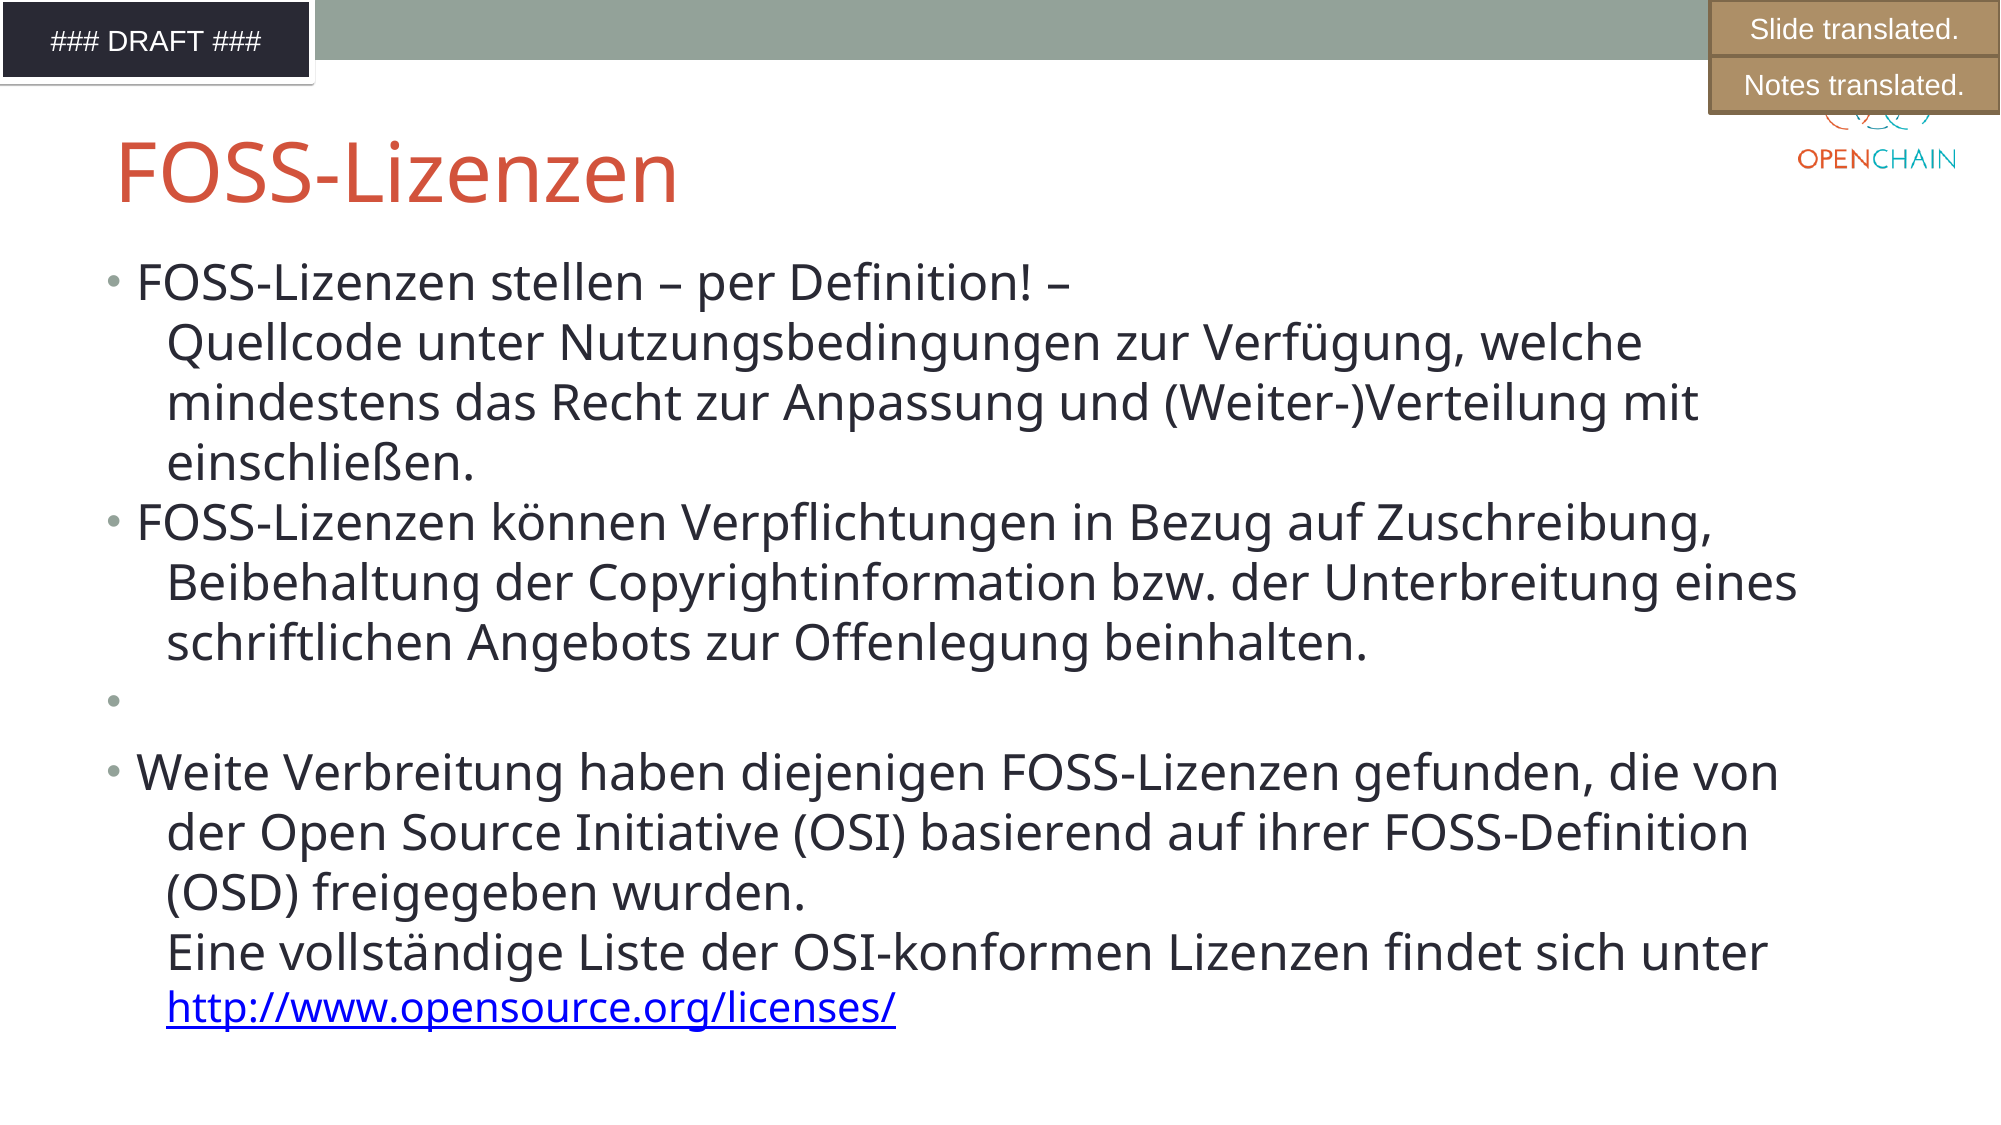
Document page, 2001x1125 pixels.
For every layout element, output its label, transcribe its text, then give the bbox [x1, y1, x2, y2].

text_box Notes translated. [1710, 56, 2000, 113]
list FOSS-Lizenzen stellen – per Definition! – Quellcode unter Nutzungsbedingungen zur Verfügung, welche mindestens das Recht zur Anpassung und (Weiter-)Verteilung mit einschließen. FOSS-Lizenzen können Verpflichtungen in Bezug auf Zuschreibung, Beibehaltung der Copyrightinformation bzw. der Unterbreitung eines schriftlichen Angebots zur Offenlegung beinhalten. Weite Verbreitung haben diejenigen FOSS-Lizenzen gefunden, die von der Open Source Initiative (OSI) basierend auf ihrer FOSS-Definition (OSD) freigegeben wurden. Eine vollständige Liste der OSI-konformen Lizenzen findet sich unter http://www.opensource.org/licenses/ [91, 243, 1863, 1093]
text_box Slide translated. [1710, 0, 2000, 56]
title FOSS-Lizenzen [99, 87, 1900, 251]
